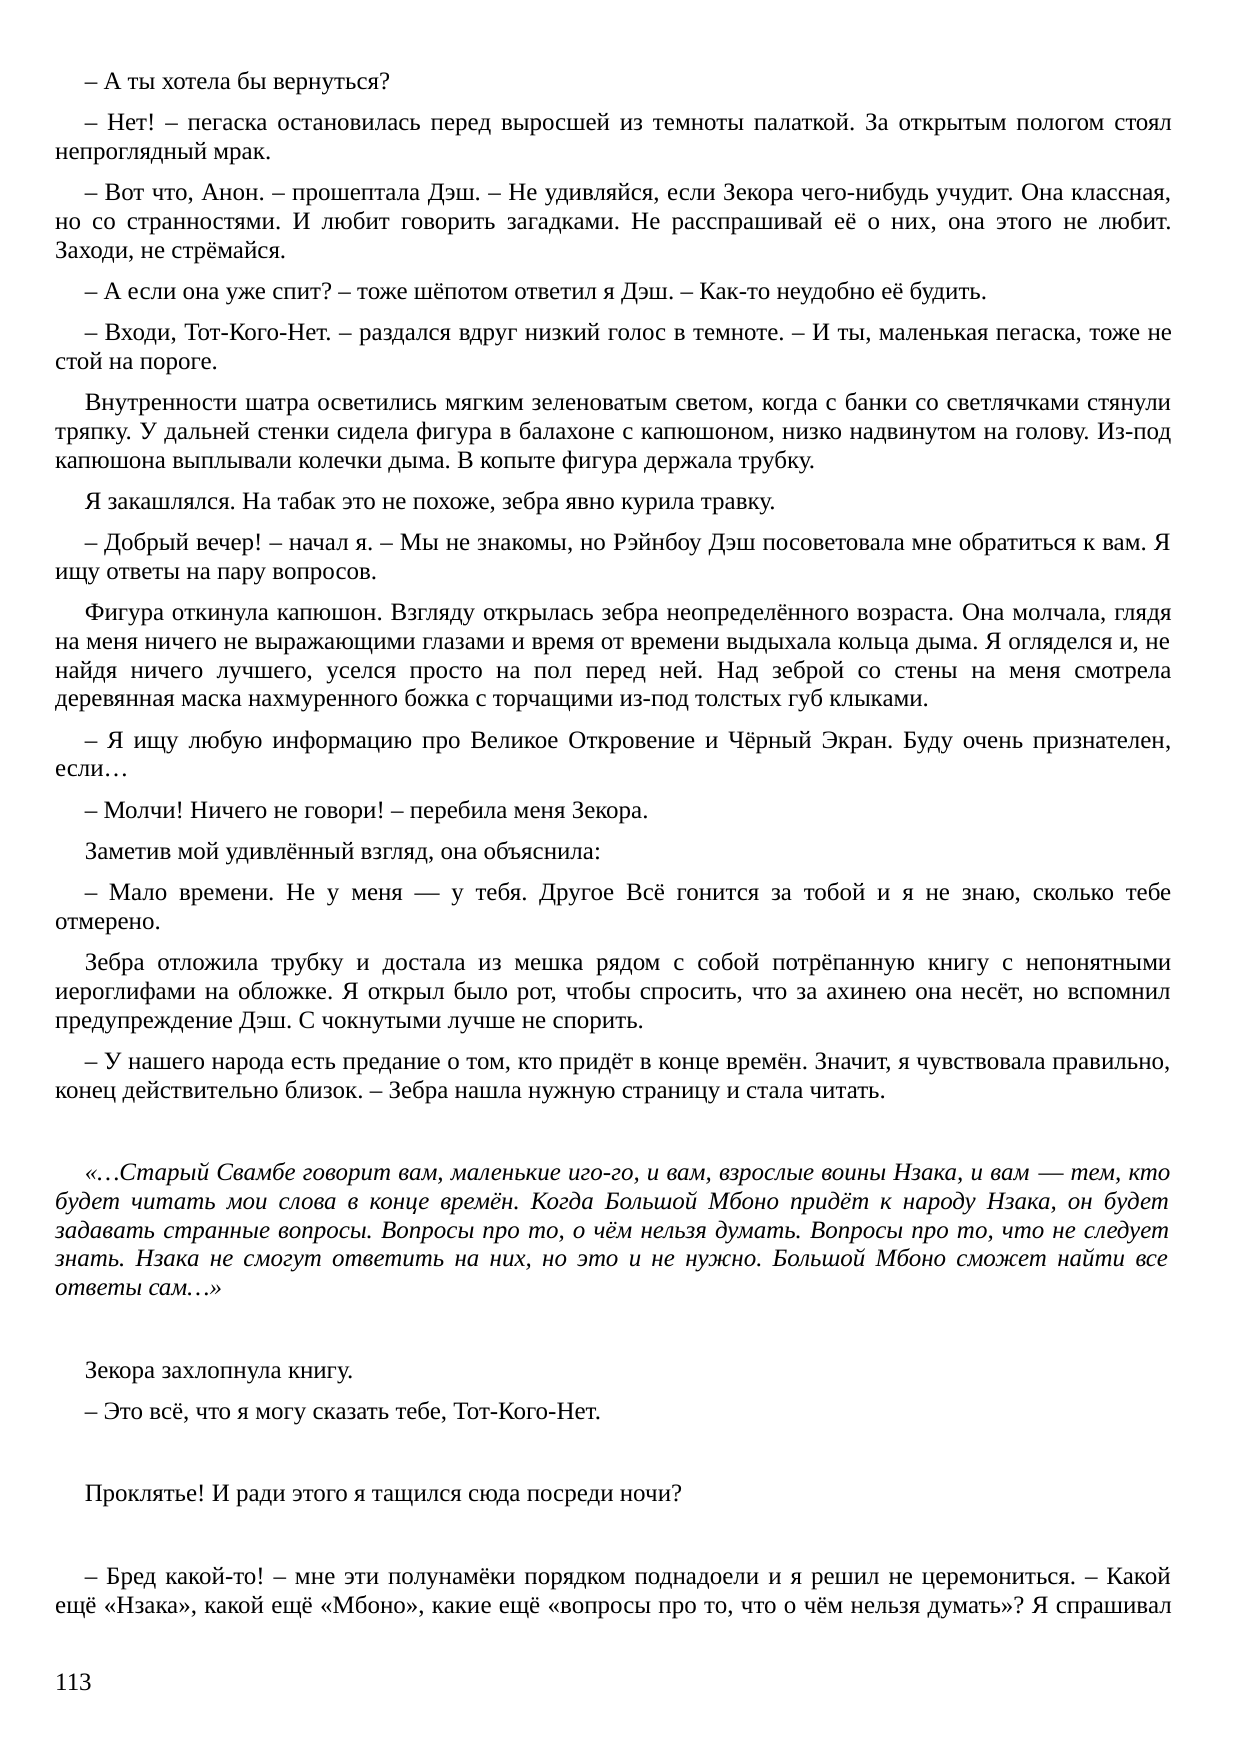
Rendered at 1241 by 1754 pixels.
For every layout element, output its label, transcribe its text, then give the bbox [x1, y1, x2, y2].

text Зекора захлопнула книгу. [55, 1355, 1173, 1383]
text – Входи, Тот-Кого-Нет. – раздался вдруг низкий голос в темноте. – И ты, маленькая пегаска, тоже не стой на пороге. [55, 317, 1173, 375]
text «…Старый Свамбе говорит вам, маленькие иго-го, и вам, взрослые воины Нзака, и вам — тем, кто будет читать мои слова в конце времён. Когда Большой Мбоно придёт к народу Нзака, он будет задавать странные вопросы. Вопросы про то, о чём нельзя думать. Вопросы про то, что не следует знать. Нзака не смогут ответить на них, но это и не нужно. Большой Мбоно сможет найти все ответы сам…» [55, 1157, 1173, 1301]
text – А если она уже спит? – тоже шёпотом ответил я Дэш. – Как-то неудобно её будить. [55, 276, 1173, 305]
text Проклятье! И ради этого я тащился сюда посреди ночи? [55, 1478, 1173, 1507]
text – Добрый вечер! – начал я. – Мы не знакомы, но Рэйнбоу Дэш посоветовала мне обратиться к вам. Я ищу ответы на пару вопросов. [55, 527, 1173, 585]
text – Это всё, что я могу сказать тебе, Тот-Кого-Нет. [55, 1396, 1173, 1425]
text – У нашего народа есть предание о том, кто придёт в конце времён. Значит, я чувствовала правильно, конец действительно близок. – Зебра нашла нужную страницу и стала читать. [55, 1046, 1173, 1103]
text – Мало времени. Не у меня — у тебя. Другое Всё гонится за тобой и я не знаю, сколько тебе отмерено. [55, 877, 1173, 935]
text Фигура откинула капюшон. Взгляду открылась зебра неопределённого возраста. Она молчала, глядя на меня ничего не выражающими глазами и время от времени выдыхала кольца дыма. Я огляделся и, не найдя ничего лучшего, уселся просто на пол перед ней. Над зеброй со стены на меня смотрела деревянная маска нахмуренного божка с торчащими из-под толстых губ клыками. [55, 597, 1173, 712]
text Внутренности шатра осветились мягким зеленоватым светом, когда с банки со светлячками стянули тряпку. У дальней стенки сидела фигура в балахоне с капюшоном, низко надвинутом на голову. Из-под капюшона выплывали колечки дыма. В копыте фигура держала трубку. [55, 387, 1173, 473]
text – Молчи! Ничего не говори! – перебила меня Зекора. [55, 795, 1173, 823]
text – Нет! – пегаска остановилась перед выросшей из темноты палаткой. За открытым пологом стоял непроглядный мрак. [55, 107, 1173, 165]
text – Вот что, Анон. – прошептала Дэш. – Не удивляйся, если Зекора чего-нибудь учудит. Она классная, но со странностями. И любит говорить загадками. Не расспрашивай её о них, она этого не любит. Заходи, не стрёмайся. [55, 177, 1173, 263]
text Я закашлялся. На табак это не похоже, зебра явно курила травку. [55, 486, 1173, 515]
text Зебра отложила трубку и достала из мешка рядом с собой потрёпанную книгу с непонятными иероглифами на обложке. Я открыл было рот, чтобы спросить, что за ахинею она несёт, но вспомнил предупреждение Дэш. С чокнутыми лучше не спорить. [55, 947, 1173, 1033]
text – Бред какой-то! – мне эти полунамёки порядком поднадоели и я решил не церемониться. – Какой ещё «Нзака», какой ещё «Мбоно», какие ещё «вопросы про то, что о чём нельзя думать»? Я спрашивал [55, 1561, 1173, 1618]
text – А ты хотела бы вернуться? [55, 66, 1173, 95]
text – Я ищу любую информацию про Великое Откровение и Чёрный Экран. Буду очень признателен, если… [55, 725, 1173, 782]
text Заметив мой удивлённый взгляд, она объяснила: [55, 836, 1173, 865]
